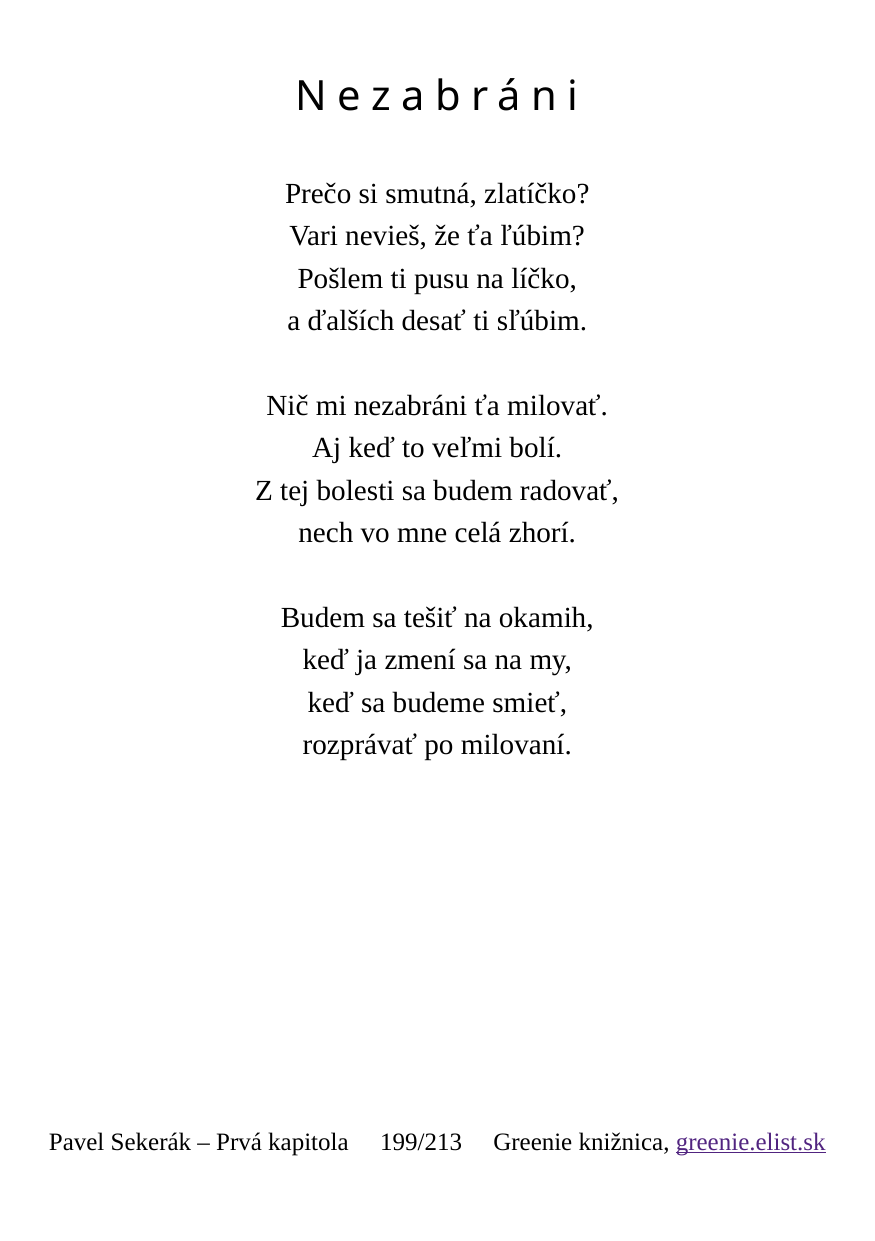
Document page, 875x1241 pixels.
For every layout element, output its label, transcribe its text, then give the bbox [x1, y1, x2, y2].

subtitle Nezabráni [41, 66, 833, 123]
text Pošlem ti pusu na líčko, [41, 261, 833, 294]
text nech vo mne celá zhorí. [41, 515, 833, 549]
text keď ja zmení sa na my, [41, 642, 833, 676]
text Vari nevieš, že ťa ľúbim? [41, 218, 833, 252]
text Budem sa tešiť na okamih, [41, 600, 833, 633]
text a ďalších desať ti sľúbim. [41, 303, 833, 337]
text Nič mi nezabráni ťa milovať. [41, 388, 833, 422]
text Aj keď to veľmi bolí. [41, 430, 833, 464]
text keď sa budeme smieť, [41, 685, 833, 718]
text Prečo si smutná, zlatíčko? [41, 176, 833, 209]
text rozprávať po milovaní. [41, 727, 833, 761]
text Z tej bolesti sa budem radovať, [41, 473, 833, 506]
